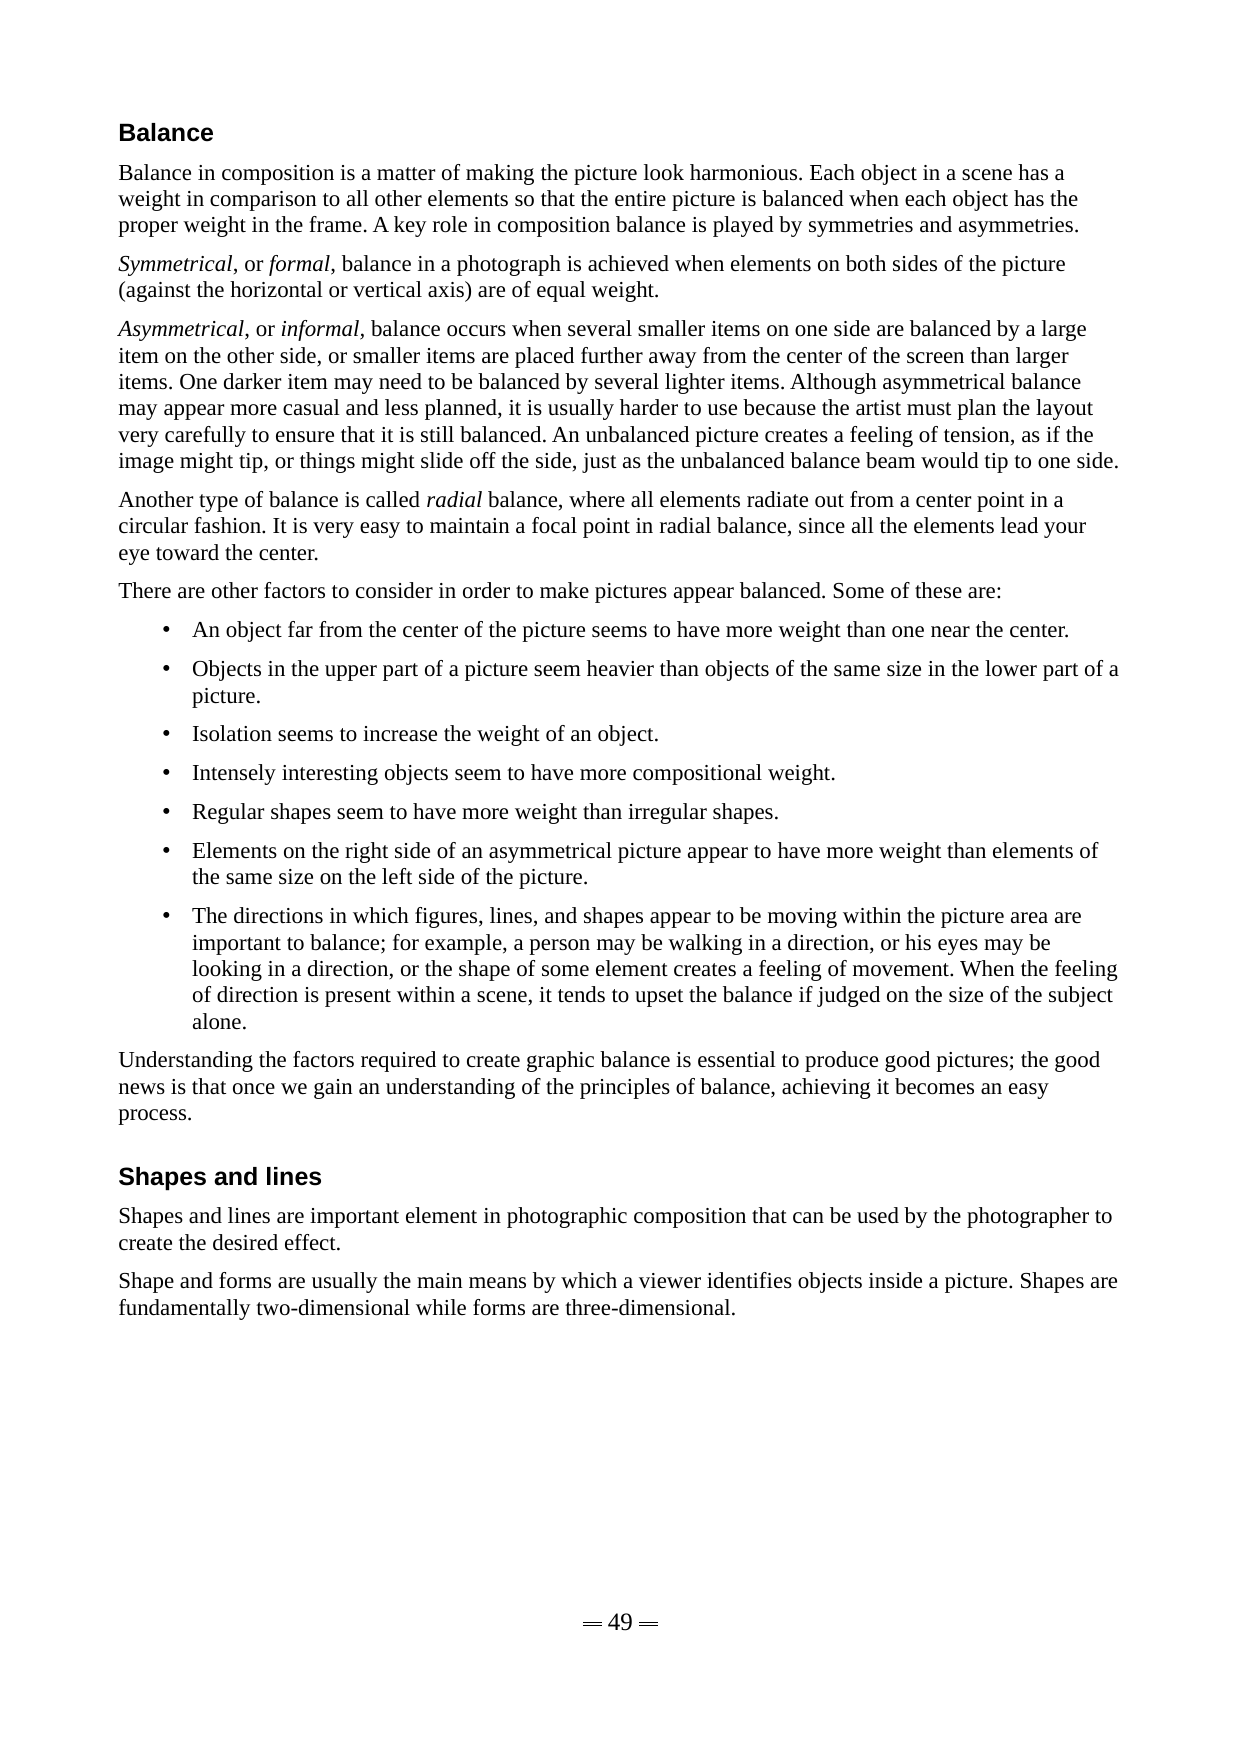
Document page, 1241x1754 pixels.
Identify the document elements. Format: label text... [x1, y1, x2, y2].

list Elements on the right side of an asymmetrical picture appear to have more weight than elements of the same size on the left side of the picture. [162, 837, 1122, 890]
list Objects in the upper part of a picture seem heavier than objects of the same size in the lower part of a picture. [162, 655, 1122, 708]
text Asymmetrical, or informal, balance occurs when several smaller items on one side are balanced by a large item on the other side, or smaller items are placed further away from the center of the screen than larger items. One darker item may need to be balanced by several lighter items. Although asymmetrical balance may appear more casual and less planned, it is usually harder to use because the artist must plan the layout very carefully to ensure that it is still balanced. An unbalanced picture creates a feeling of tension, as if the image might tip, or things might slide off the side, just as the unbalanced balance beam would tip to one side. [118, 315, 1122, 473]
text Symmetrical, or formal, balance in a photograph is achieved when elements on both sides of the picture (against the horizontal or vertical axis) are of equal weight. [118, 250, 1122, 303]
list Intensely interesting objects seem to have more compositional weight. [162, 759, 1122, 786]
list Isolation seems to increase the weight of an object. [162, 721, 1122, 747]
text Shapes and lines are important element in photographic composition that can be used by the photographer to create the desired effect. [118, 1202, 1122, 1255]
text Understanding the factors required to create graphic balance is essential to produce good pictures; the good news is that once we gain an understanding of the principles of balance, achieving it becomes an easy process. [118, 1047, 1122, 1126]
text Balance in composition is a matter of making the picture look harmonious. Each object in a scene has a weight in comparison to all other elements so that the entire picture is balanced when each object has the proper weight in the frame. A key role in composition balance is played by symmetries and asymmetries. [118, 159, 1122, 238]
text There are other factors to consider in order to make pictures appear balanced. Some of these are: [118, 578, 1122, 604]
text Another type of balance is called radial balance, where all elements radiate out from a center point in a circular fashion. It is very easy to maintain a focal point in radial balance, since all the elements lead your eye toward the center. [118, 486, 1122, 565]
list The directions in which figures, lines, and shapes appear to be moving within the picture area are important to balance; for example, a person may be walking in a direction, or his eyes may be looking in a direction, or the shape of some element creates a feeling of movement. When the feeling of direction is present within a scene, it tends to upset the balance if judged on the size of the subject alone. [162, 902, 1122, 1034]
list An object far from the center of the picture seems to have more weight than one near the center. [162, 616, 1122, 643]
subtitle Balance [118, 118, 1122, 147]
list Regular shapes seem to have more weight than irregular shapes. [162, 798, 1122, 824]
subtitle Shapes and lines [118, 1162, 1122, 1191]
text Shape and forms are usually the main means by which a viewer identifies objects inside a picture. Shapes are fundamentally two-dimensional while forms are three-dimensional. [118, 1267, 1122, 1320]
